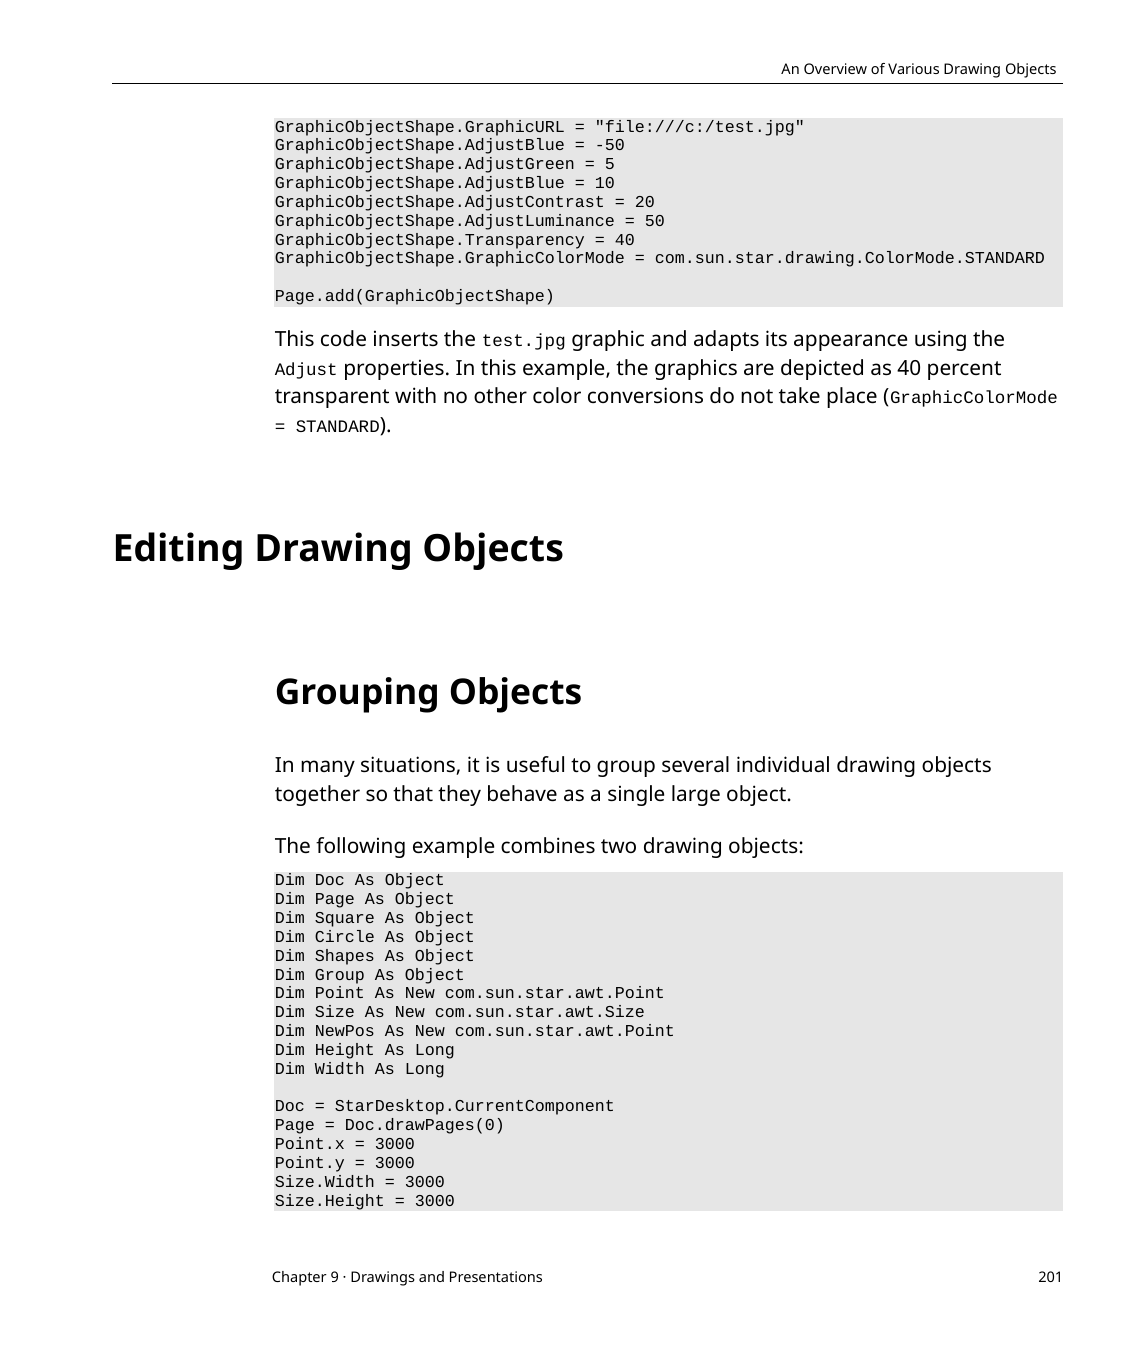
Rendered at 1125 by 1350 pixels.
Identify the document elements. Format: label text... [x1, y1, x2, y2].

text This code inserts the test.jpg graphic and adapts its appearance using the Adjust properties. In this example, the graphics are depicted as 40 percent transparent with no other color conversions do not take place (GraphicColorMode = STANDARD). [274, 324, 1063, 438]
text GraphicObjectShape.GraphicURL = "file:///c:/test.jpg" GraphicObjectShape.AdjustBlue = -50 GraphicObjectShape.AdjustGreen = 5 GraphicObjectShape.AdjustBlue = 10 GraphicObjectShape.AdjustContrast = 20 GraphicObjectShape.AdjustLuminance = 50 GraphicObjectShape.Transparency = 40 GraphicObjectShape.GraphicColorMode = com.sun.star.drawing.ColorMode.STANDARD Page.add(GraphicObjectShape) [274, 118, 1063, 307]
text The following example combines two drawing objects: [274, 831, 1063, 860]
subtitle Editing Drawing Objects [112, 521, 1063, 572]
text In many situations, it is useful to group several individual drawing objects together so that they behave as a single large object. [274, 751, 1063, 807]
text Dim Doc As Object Dim Page As Object Dim Square As Object Dim Circle As Object Dim Shapes As Object Dim Group As Object Dim Point As New com.sun.star.awt.Point Dim Size As New com.sun.star.awt.Size Dim NewPos As New com.sun.star.awt.Point Dim Height As Long Dim Width As Long Doc = StarDesktop.CurrentComponent Page = Doc.drawPages(0) Point.x = 3000 Point.y = 3000 Size.Width = 3000 Size.Height = 3000 [274, 872, 1063, 1211]
subtitle Grouping Objects [274, 667, 1063, 715]
